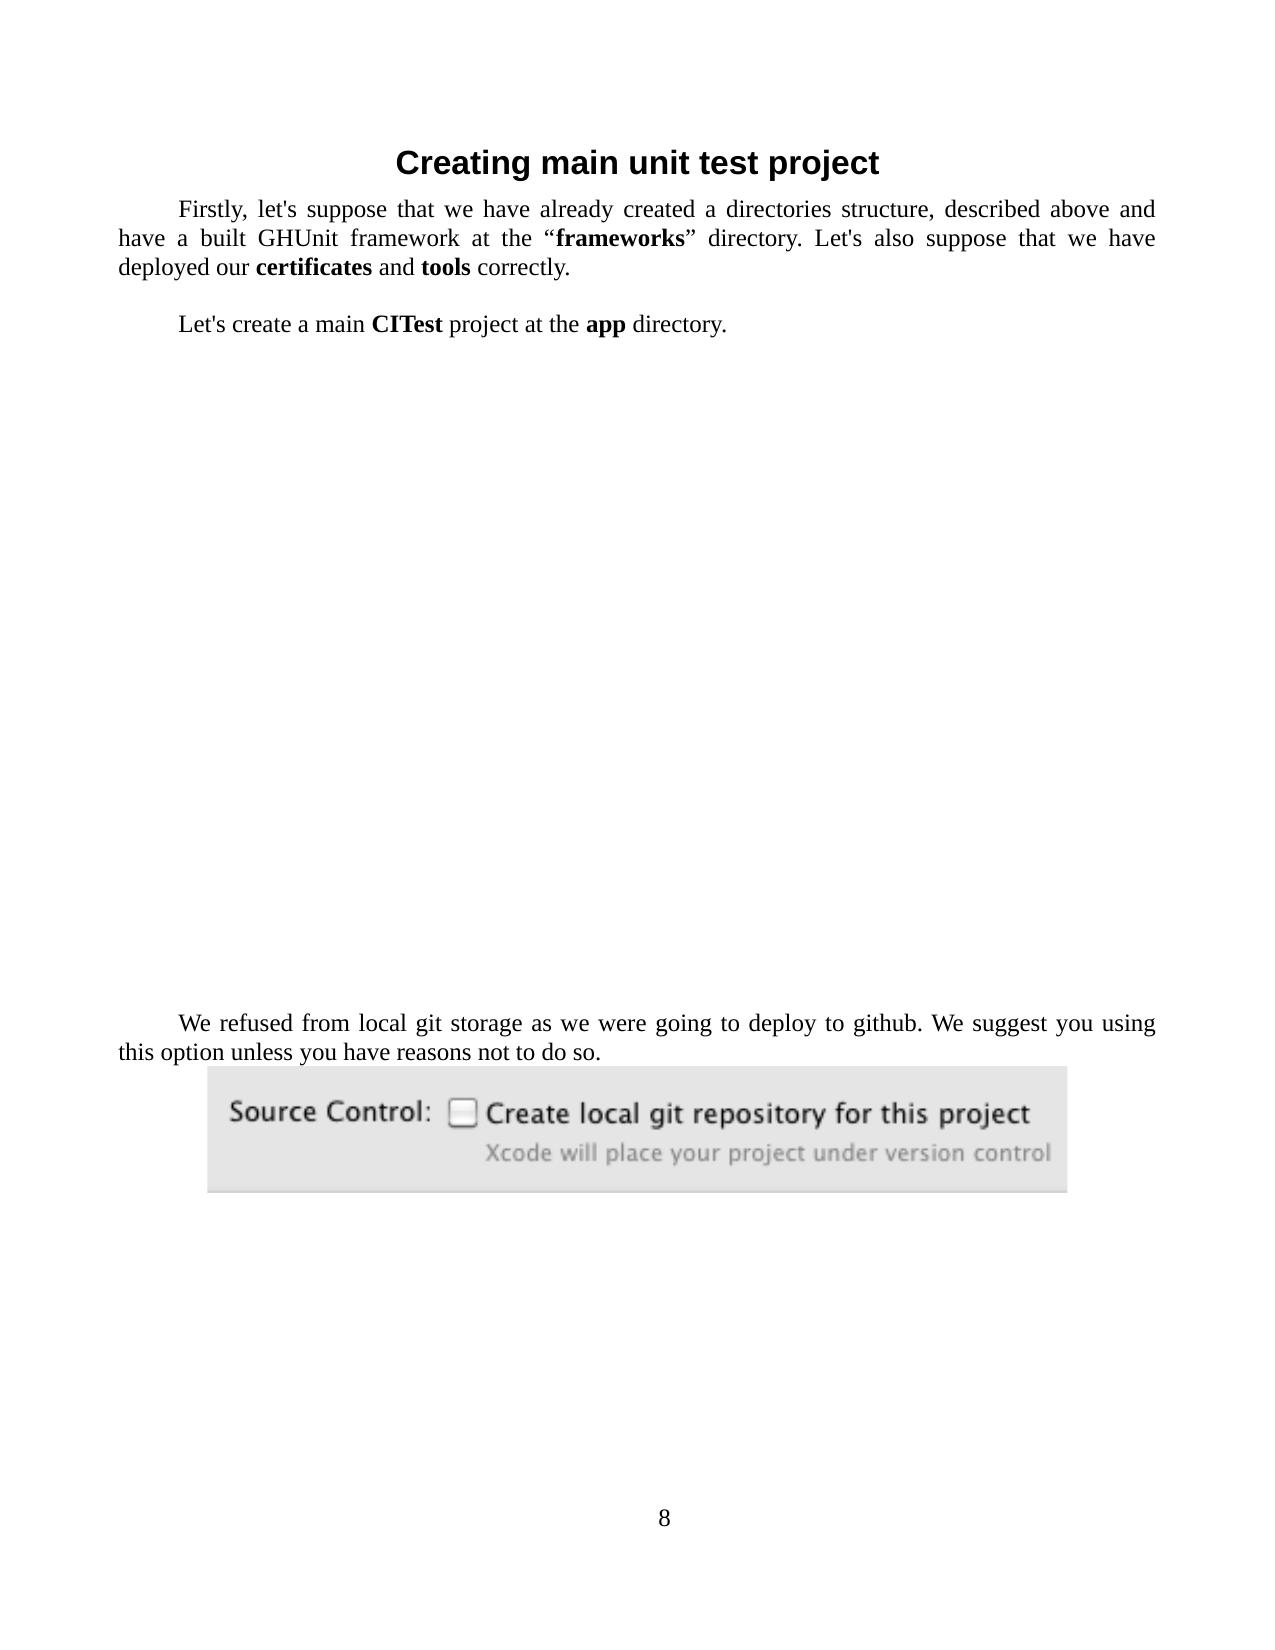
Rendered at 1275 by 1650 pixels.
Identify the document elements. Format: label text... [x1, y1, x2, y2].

subtitle Creating main unit test project [118, 143, 1157, 182]
picture [207, 1066, 1068, 1193]
text Let's create a main CITest project at the app directory. [118, 309, 1157, 338]
text Firstly, let's suppose that we have already created a directories structure, described above and have a built GHUnit framework at the “frameworks” directory. Let's also suppose that we have deployed our certificates and tools correctly. [118, 194, 1157, 281]
text We refused from local git storage as we were going to deploy to github. We suggest you using this option unless you have reasons not to do so. [118, 1008, 1157, 1066]
